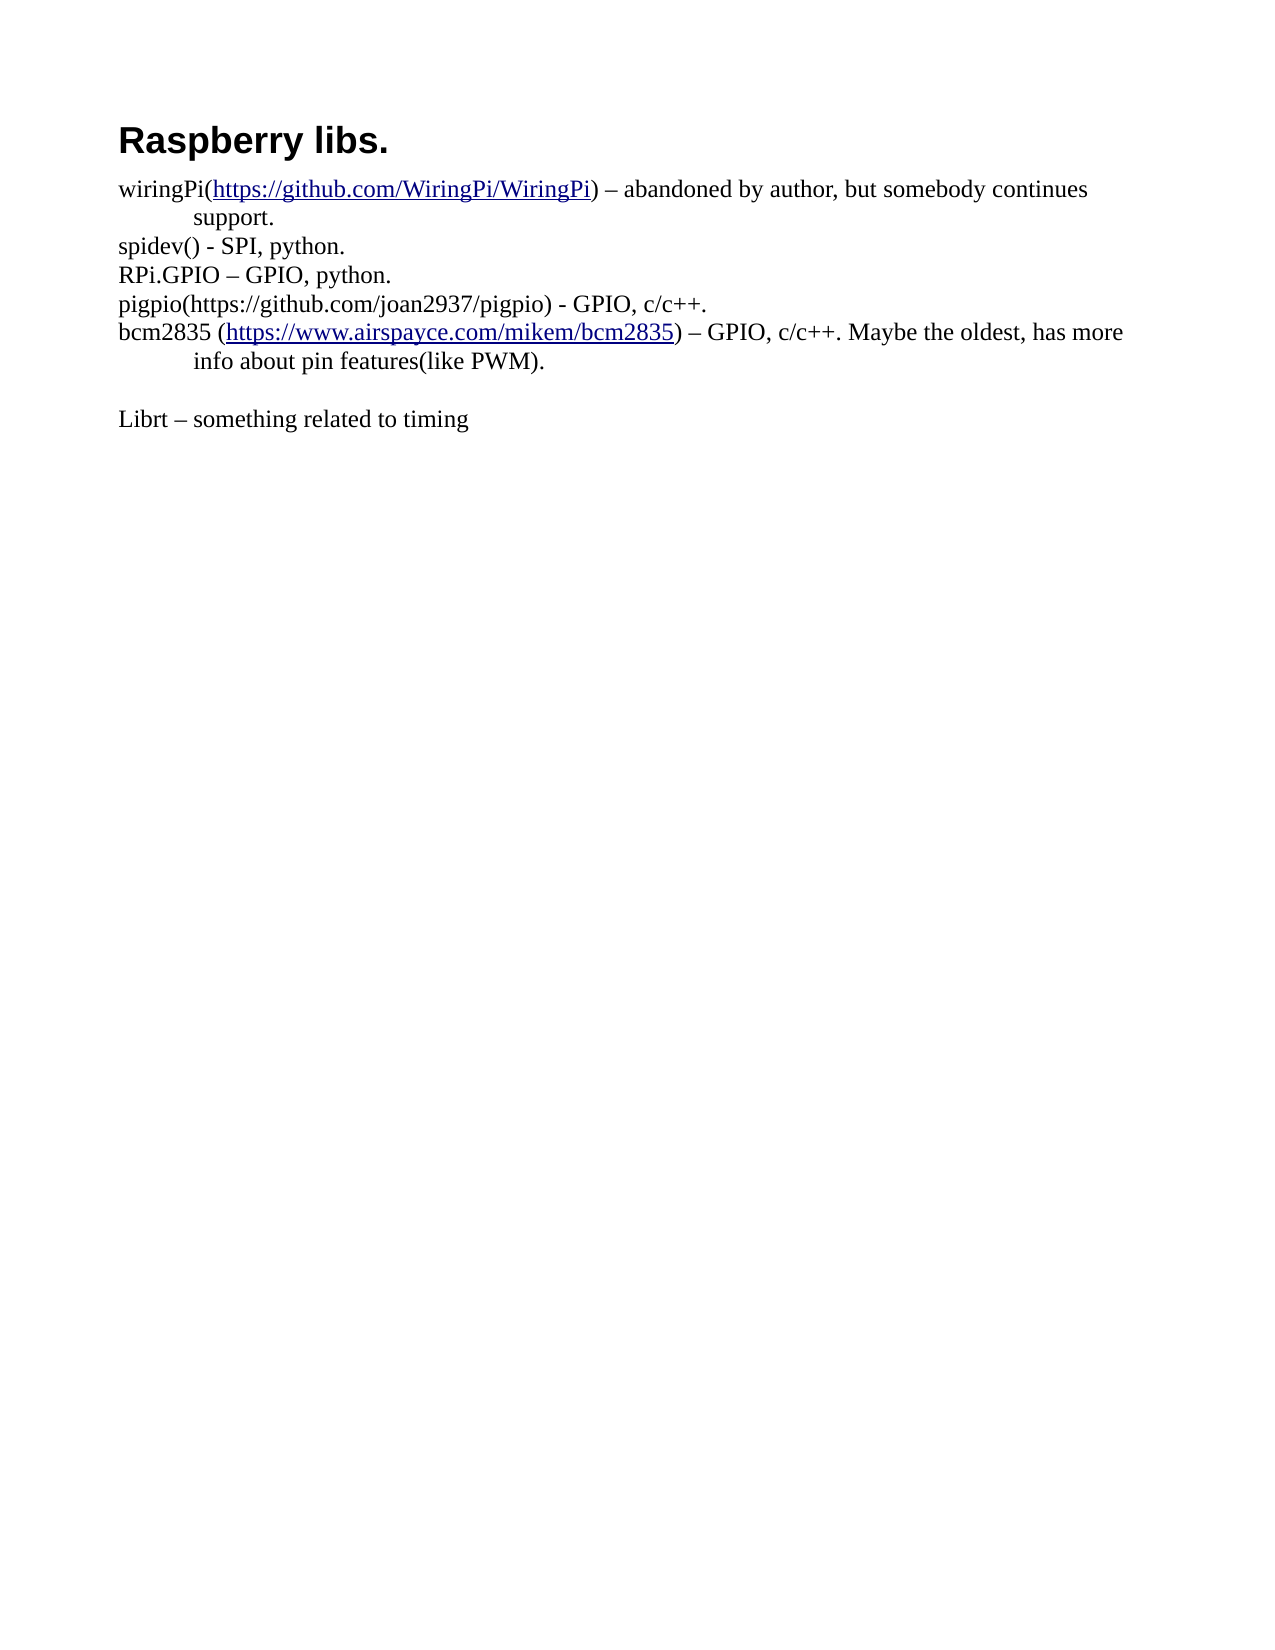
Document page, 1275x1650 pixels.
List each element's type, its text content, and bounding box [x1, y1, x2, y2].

text wiringPi(https://github.com/WiringPi/WiringPi) – abandoned by author, but somebody continues support. [118, 174, 1157, 231]
text bcm2835 (https://www.airspayce.com/mikem/bcm2835) – GPIO, c/c++. Maybe the oldest, has more info about pin features(like PWM). [118, 317, 1157, 375]
text pigpio(https://github.com/joan2937/pigpio) - GPIO, c/c++. [118, 289, 1157, 317]
subtitle Raspberry libs. [118, 118, 1157, 161]
text Librt – something related to timing [118, 404, 1157, 432]
text RPi.GPIO – GPIO, python. [118, 260, 1157, 289]
text spidev() - SPI, python. [118, 231, 1157, 260]
